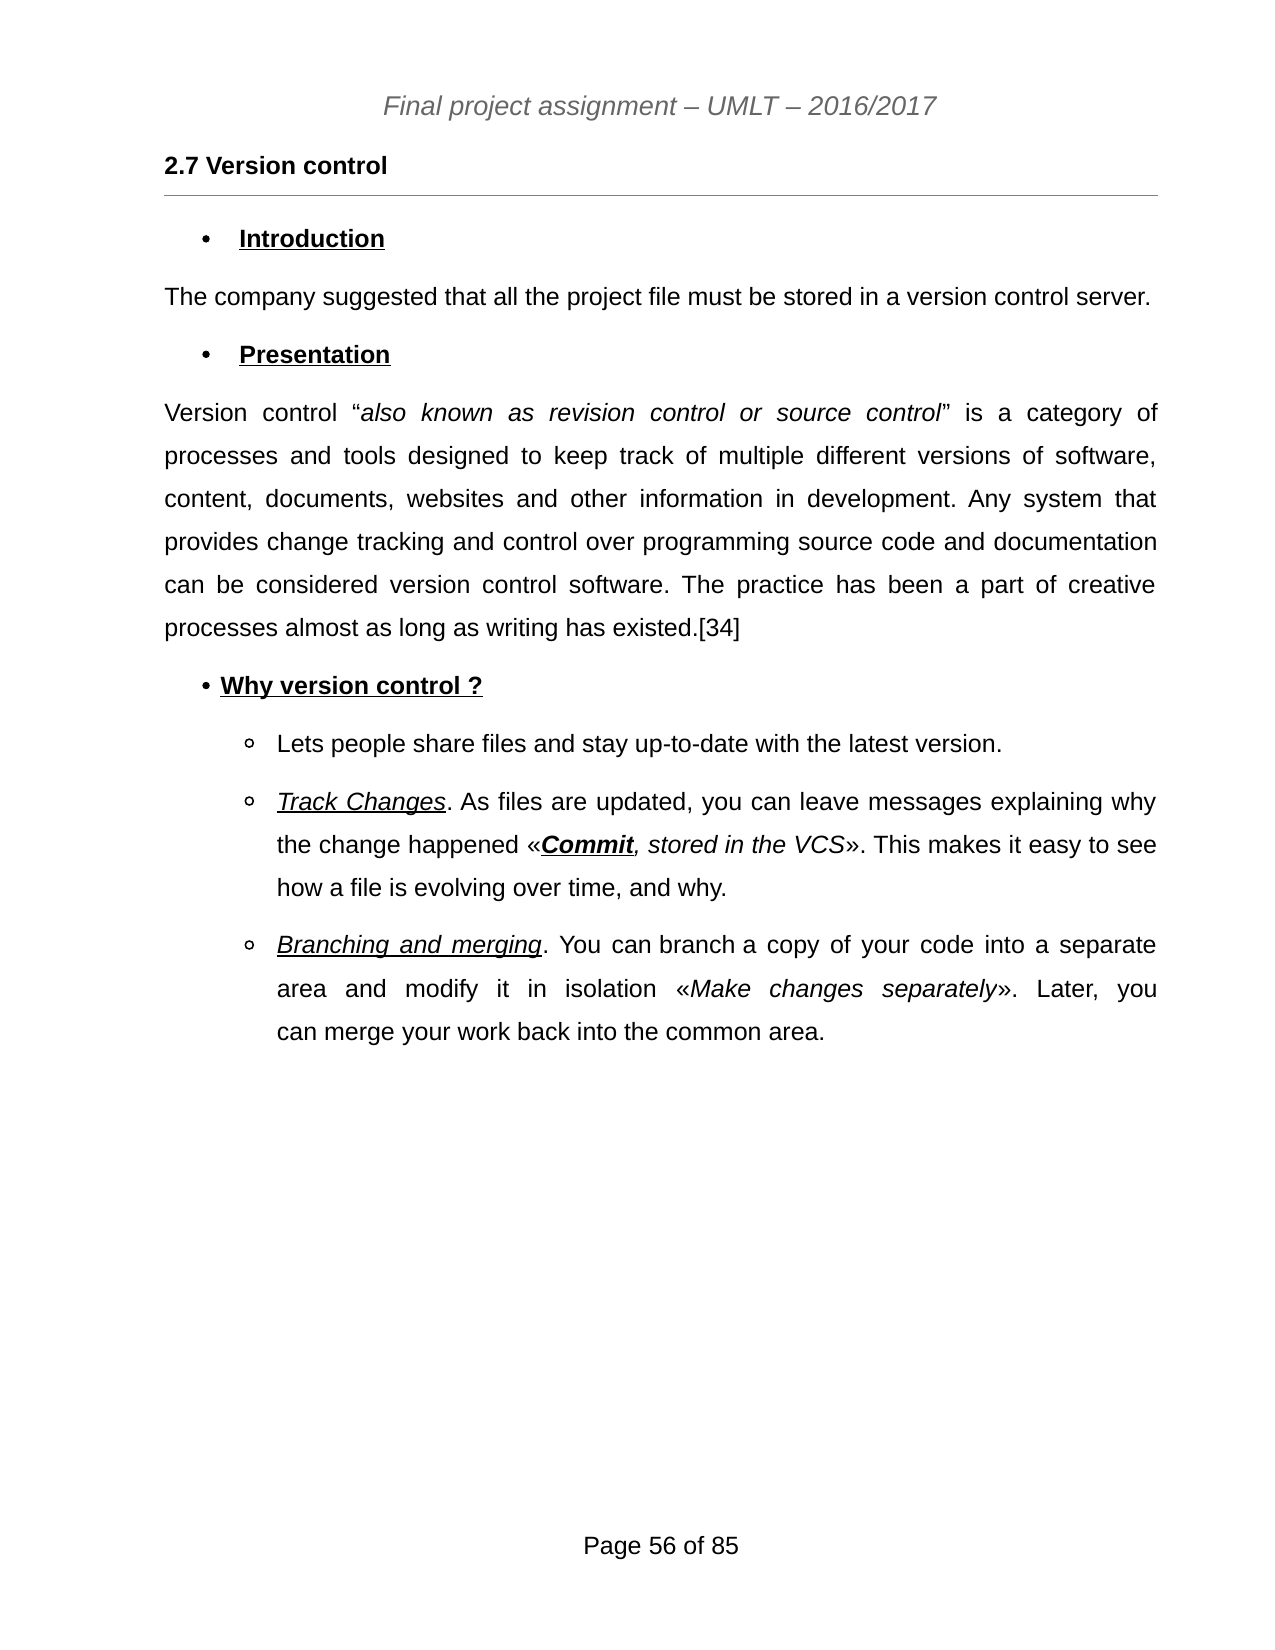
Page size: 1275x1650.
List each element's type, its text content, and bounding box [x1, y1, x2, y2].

list Introduction [202, 224, 1158, 253]
list Branching and merging. You can branch a copy of your code into a separate area and modify it in isolation «Make changes separately». Later, you can merge your work back into the common area. [239, 931, 1158, 1046]
list Lets people share files and stay up-to-date with the latest version. [239, 729, 1158, 757]
list Why version control ? [202, 671, 1158, 700]
subtitle 2.7 Version control [164, 151, 1158, 180]
list Presentation [202, 340, 1158, 368]
text The company suggested that all the project file must be stored in a version control server. [164, 282, 1158, 311]
list Track Changes. As files are updated, you can leave messages explaining why the change happened «Commit, stored in the VCS». This makes it easy to see how a file is evolving over time, and why. [239, 786, 1158, 902]
text Version control “also known as revision control or source control” is a category of processes and tools designed to keep track of multiple different versions of software, content, documents, websites and other information in development. Any system that provides change tracking and control over programming source code and documentation can be considered version control software. The practice has been a part of creative processes almost as long as writing has existed.[34] [164, 397, 1158, 642]
